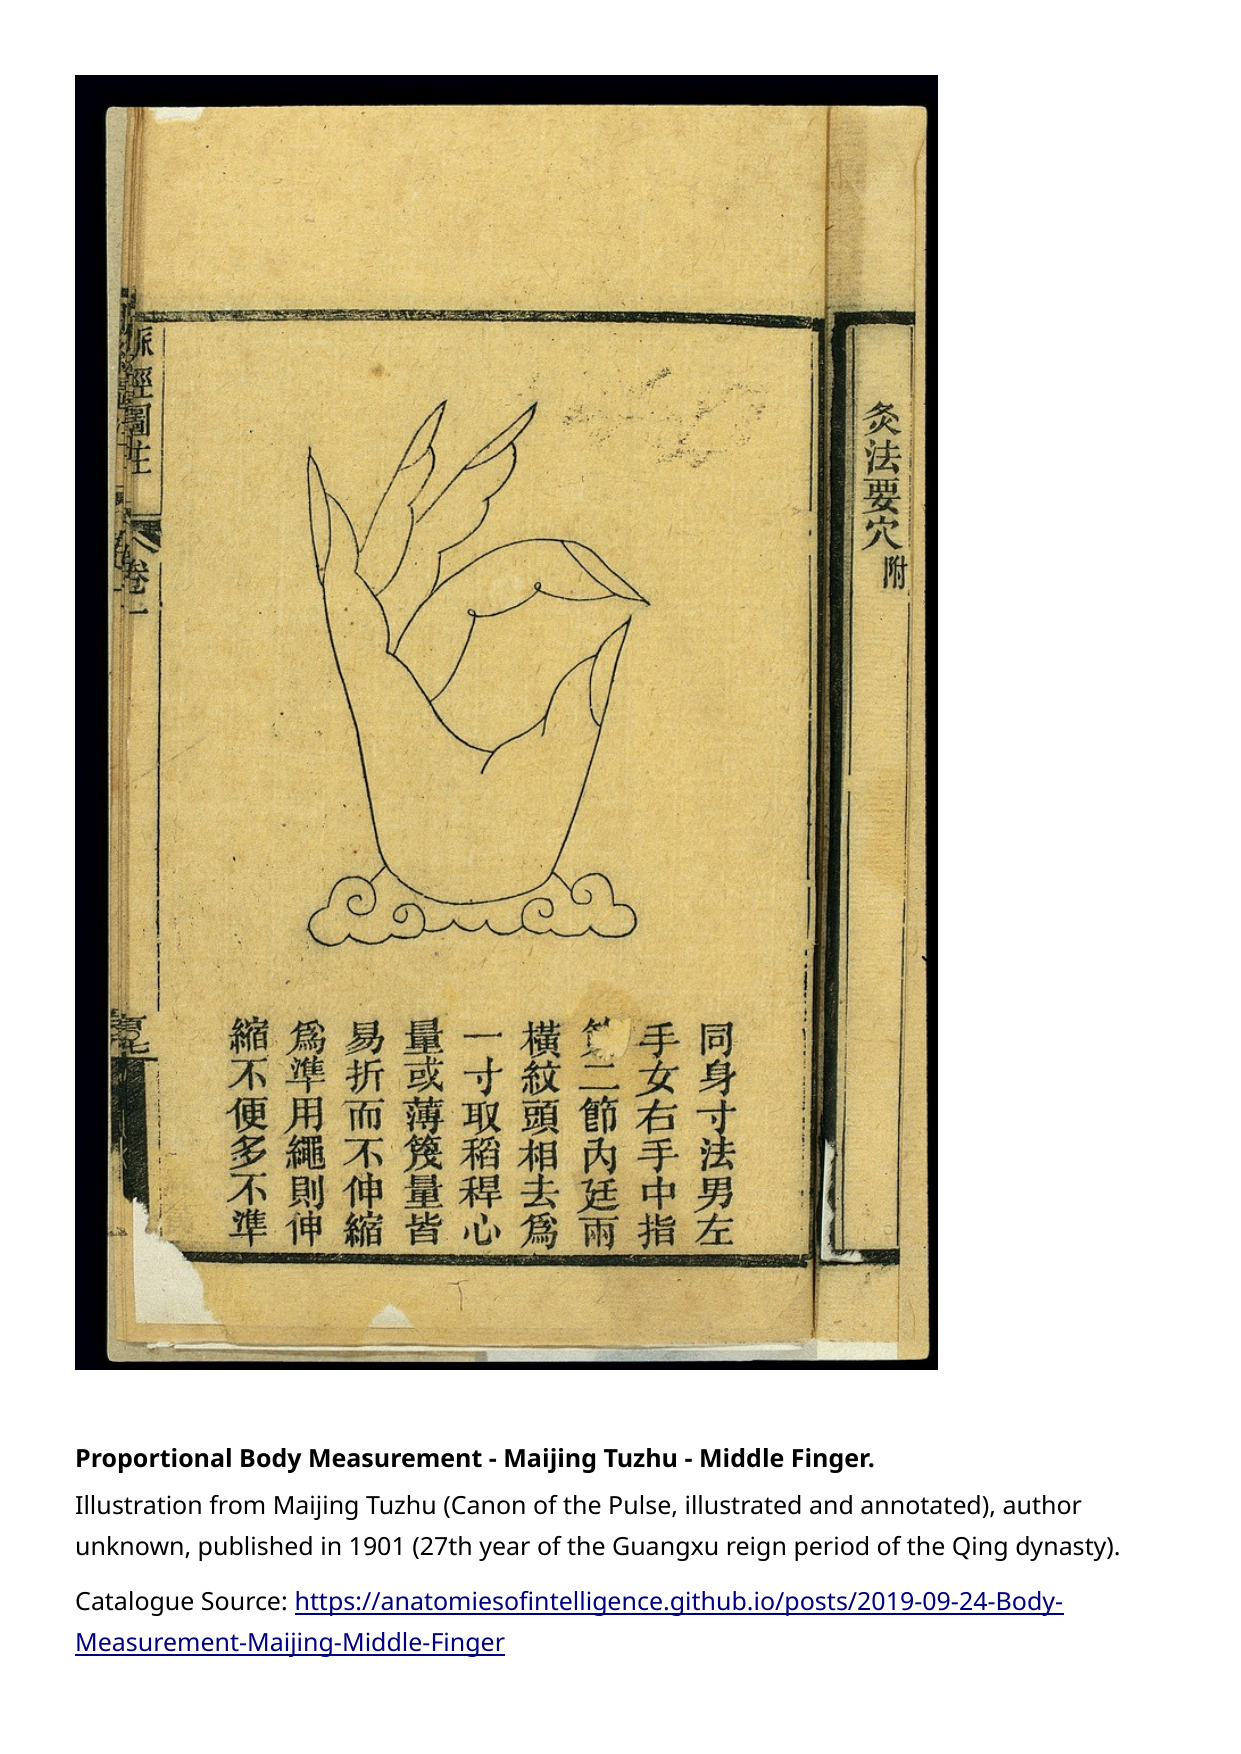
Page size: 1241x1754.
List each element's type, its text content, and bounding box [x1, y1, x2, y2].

text Illustration from Maijing Tuzhu (Canon of the Pulse, illustrated and annotated), author unknown, published in 1901 (27th year of the Guangxu reign period of the Qing dynasty). [75, 1488, 1165, 1563]
subtitle Proportional Body Measurement - Maijing Tuzhu - Middle Finger. [75, 1441, 1165, 1475]
picture [75, 75, 938, 1370]
text Catalogue Source: https://anatomiesofintelligence.github.io/posts/2019-09-24-Body-Measurement-Maijing-Middle-Finger [75, 1584, 1165, 1659]
